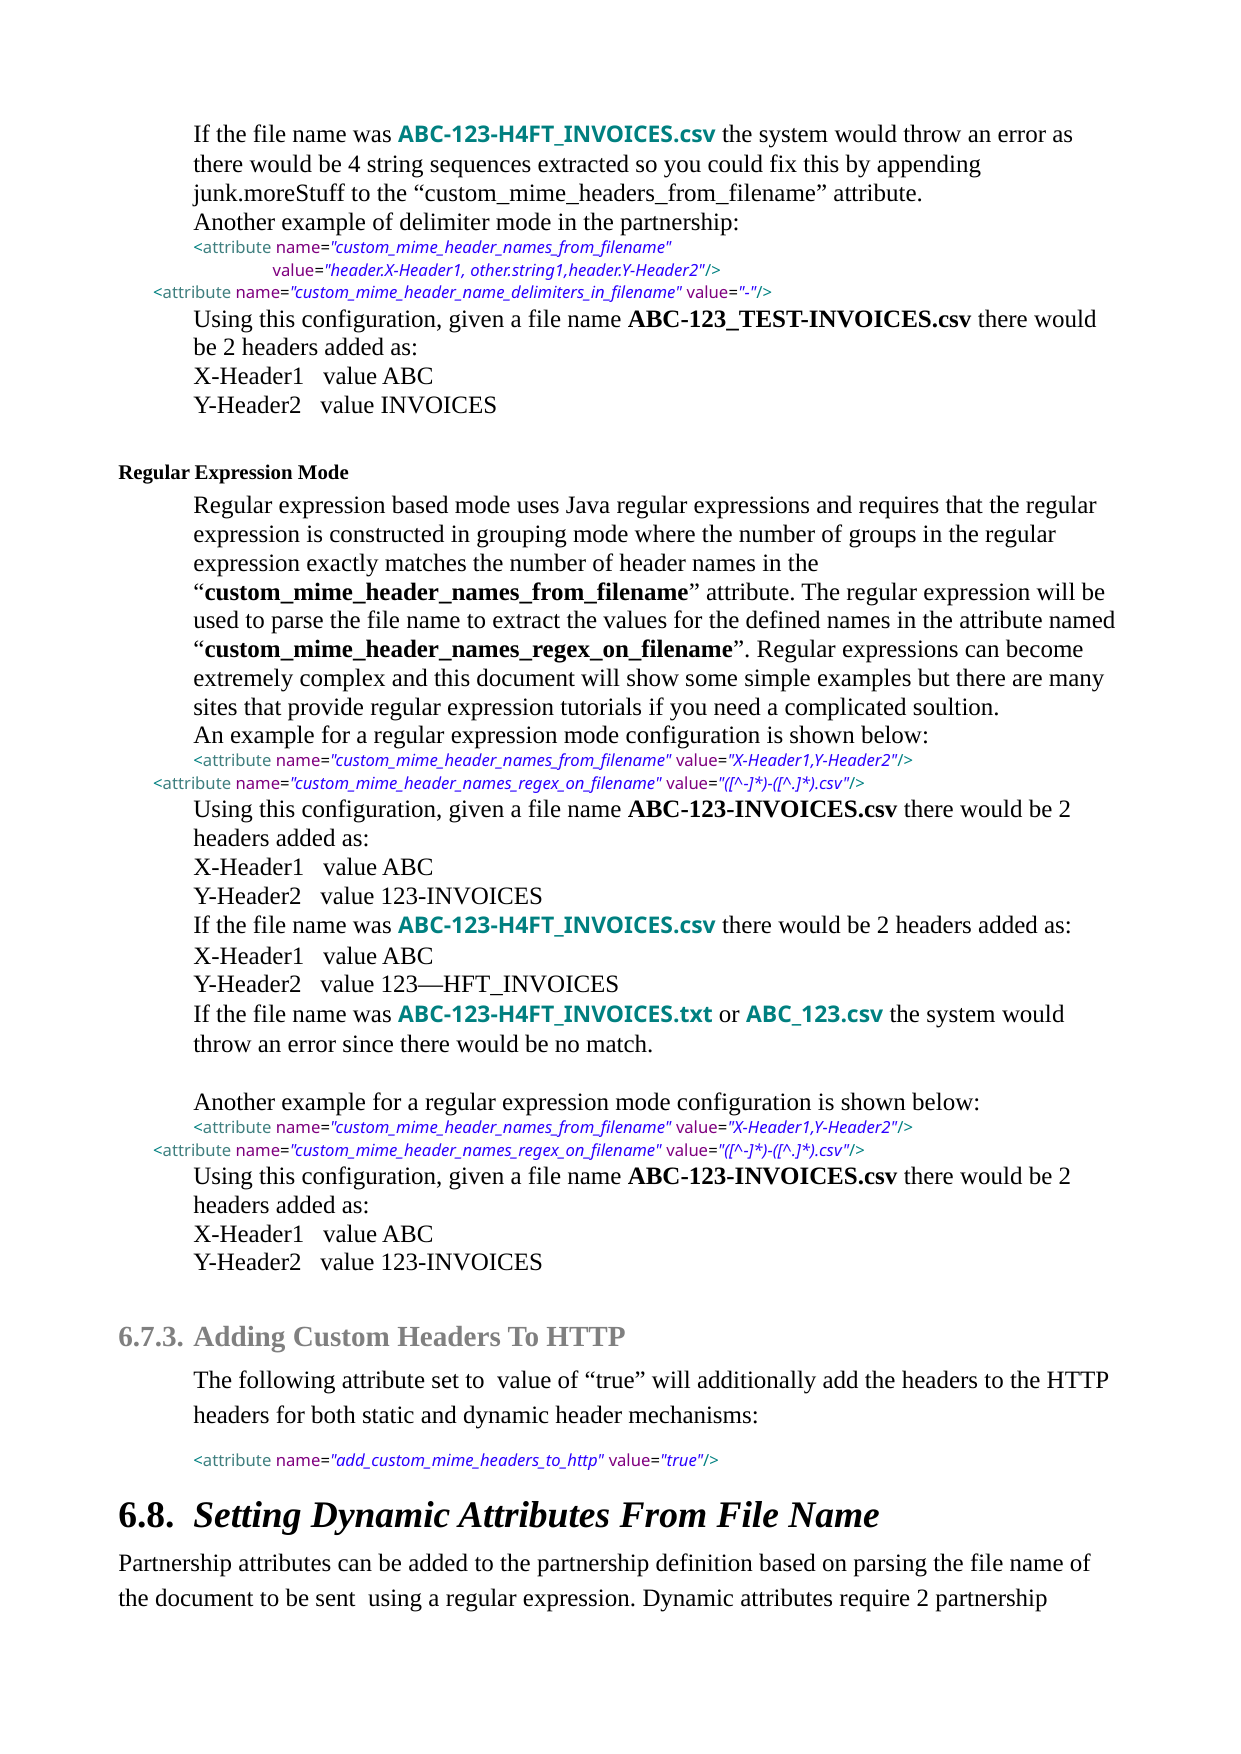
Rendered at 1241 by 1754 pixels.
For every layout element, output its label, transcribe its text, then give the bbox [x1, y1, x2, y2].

subtitle Adding Custom Headers To HTTP [118, 1319, 1122, 1353]
text value="header.X-Header1, other.string1,header.Y-Header2"/> [193, 258, 1122, 281]
text <attribute name="add_custom_mime_headers_to_http" value="true"/> [193, 1449, 1122, 1472]
subtitle Regular Expression Mode [118, 460, 1122, 484]
text <attribute name="custom_mime_header_names_from_filename" [193, 236, 1122, 258]
text <attribute name="custom_mime_header_names_from_filename" value="X-Header1,Y-Header2"/> [193, 749, 1122, 772]
text The following attribute set to value of “true” will additionally add the headers to the HTTP headers for both static and dynamic header mechanisms: [193, 1366, 1122, 1429]
text An example for a regular expression mode configuration is shown below: [193, 720, 1122, 749]
text Using this configuration, given a file name ABC-123-INVOICES.csv there would be 2 headers added as: X-Header1 value ABC Y-Header2 value 123-INVOICES [193, 1161, 1122, 1276]
text Partnership attributes can be added to the partnership definition based on parsing the file name of the document to be sent using a regular expression. Dynamic attributes require 2 partnership [118, 1548, 1122, 1611]
text Another example of delimiter mode in the partnership: [193, 207, 1122, 236]
text If the file name was ABC-123-H4FT_INVOICES.txt or ABC_123.csv the system would throw an error since there would be no match. [193, 998, 1122, 1058]
text <attribute name="custom_mime_header_names_regex_on_filename" value="([^-]*)-([^.]*).csv"/> [118, 772, 1122, 794]
text Regular expression based mode uses Java regular expressions and requires that the regular expression is constructed in grouping mode where the number of groups in the regular expression exactly matches the number of header names in the “custom_mime_header_names_from_filename” attribute. The regular expression will be used to parse the file name to extract the values for the defined names in the attribute named “custom_mime_header_names_regex_on_filename”. Regular expressions can become extremely complex and this document will show some simple examples but there are many sites that provide regular expression tutorials if you need a complicated soultion. [193, 490, 1122, 720]
text Using this configuration, given a file name ABC-123-INVOICES.csv there would be 2 headers added as: X-Header1 value ABC Y-Header2 value 123-INVOICES [193, 794, 1122, 909]
text <attribute name="custom_mime_header_name_delimiters_in_filename" value="-"/> [118, 281, 1122, 304]
text If the file name was ABC-123-H4FT_INVOICES.csv there would be 2 headers added as: X-Header1 value ABC Y-Header2 value 123—HFT_INVOICES [193, 909, 1122, 998]
text Another example for a regular expression mode configuration is shown below: [193, 1087, 1122, 1116]
text <attribute name="custom_mime_header_names_regex_on_filename" value="([^-]*)-([^.]*).csv"/> [118, 1138, 1122, 1161]
text <attribute name="custom_mime_header_names_from_filename" value="X-Header1,Y-Header2"/> [193, 1116, 1122, 1138]
subtitle Setting Dynamic Attributes From File Name [118, 1493, 1122, 1536]
text Using this configuration, given a file name ABC-123_TEST-INVOICES.csv there would be 2 headers added as: X-Header1 value ABC Y-Header2 value INVOICES [193, 304, 1122, 419]
text If the file name was ABC-123-H4FT_INVOICES.csv the system would throw an error as there would be 4 string sequences extracted so you could fix this by appending junk.moreStuff to the “custom_mime_headers_from_filename” attribute. [193, 118, 1122, 207]
